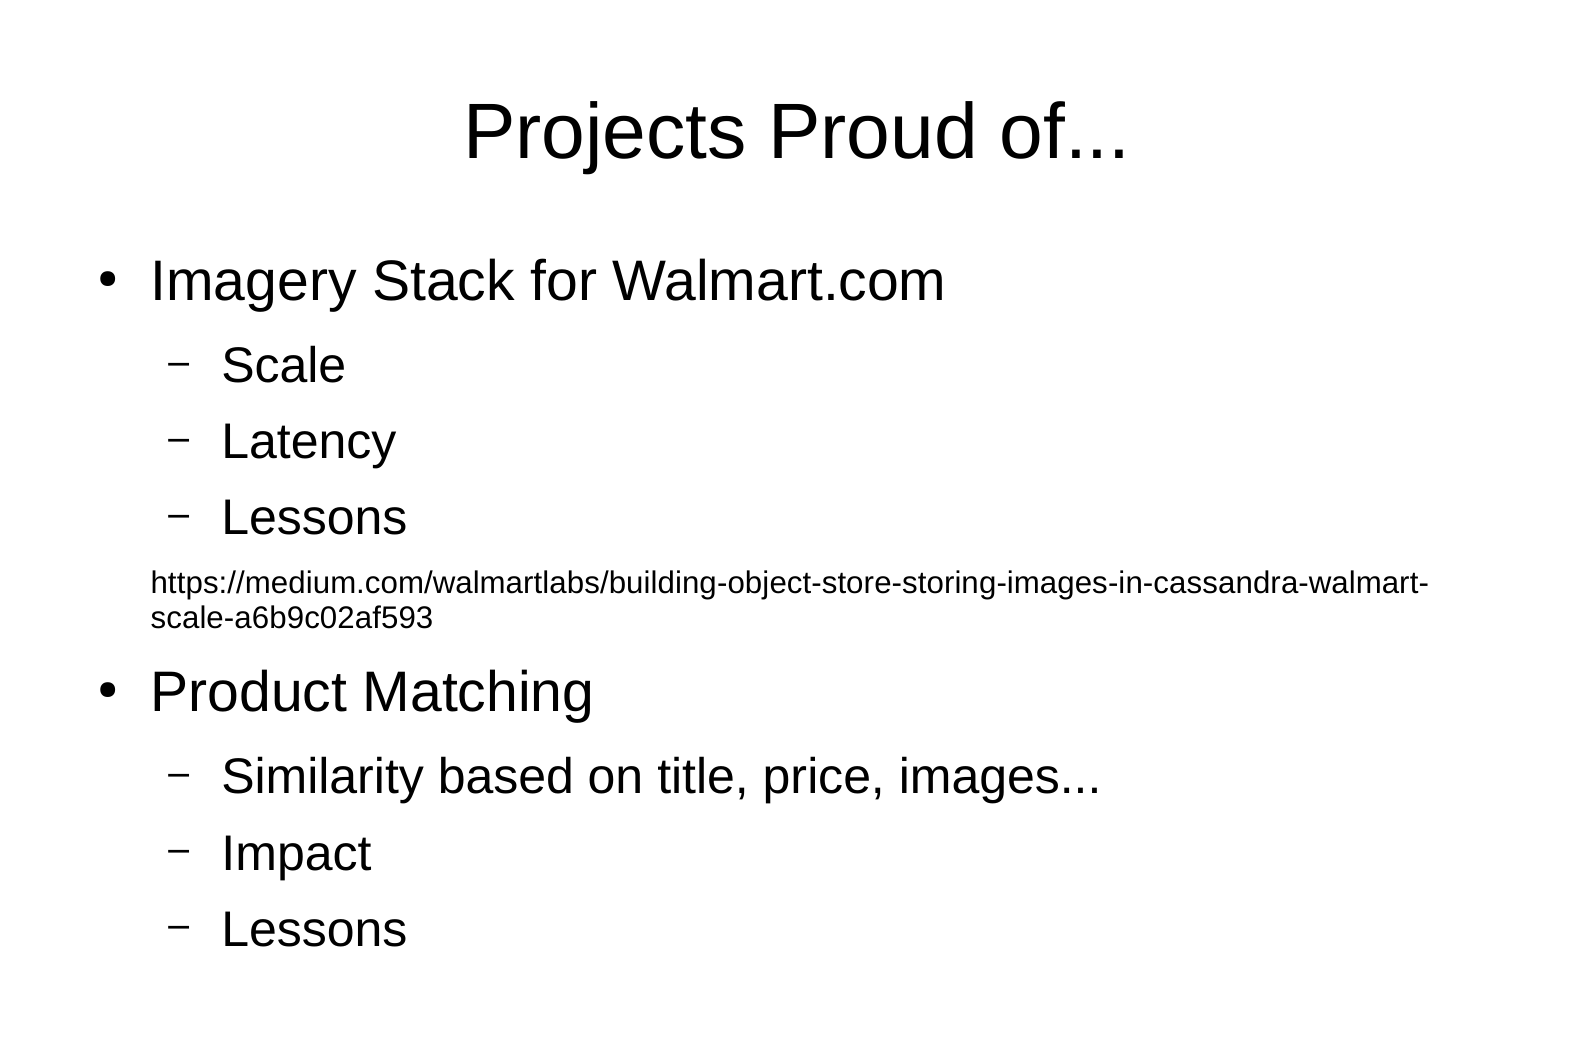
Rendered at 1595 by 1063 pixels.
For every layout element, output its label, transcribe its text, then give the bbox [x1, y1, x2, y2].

list Imagery Stack for Walmart.com Scale Latency Lessons https://medium.com/walmartlabs/building-object-store-storing-images-in-cassandra-walmart-scale-a6b9c02af593 Product Matching Similarity based on title, price, images... Impact Lessons [79, 248, 1515, 958]
title Projects Proud of... [79, 42, 1515, 220]
